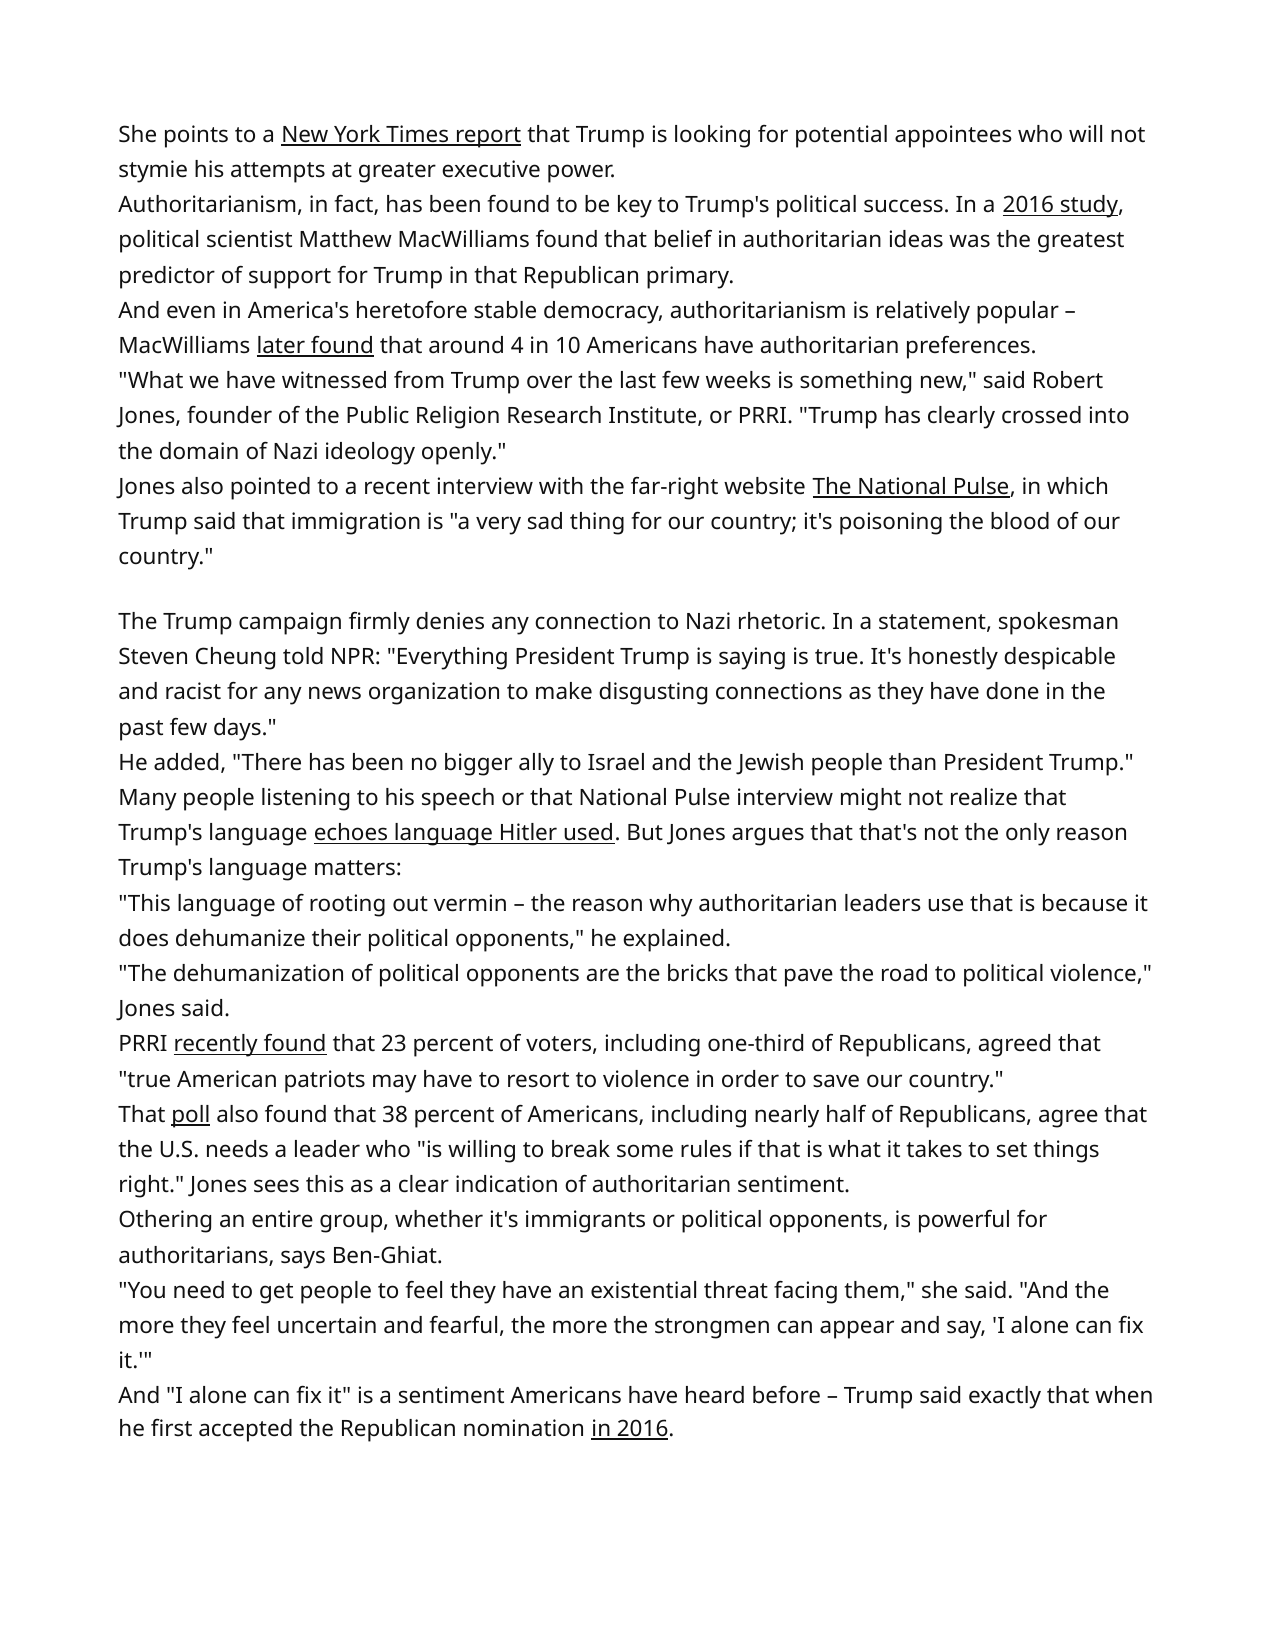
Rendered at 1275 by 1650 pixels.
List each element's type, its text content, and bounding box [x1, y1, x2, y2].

text That poll also found that 38 percent of Americans, including nearly half of Republicans, agree that the U.S. needs a leader who "is willing to break some rules if that is what it takes to set things right." Jones sees this as a clear indication of authoritarian sentiment. [118, 1098, 1157, 1199]
text "This language of rooting out vermin – the reason why authoritarian leaders use that is because it does dehumanize their political opponents," he explained. [118, 887, 1157, 953]
text He added, "There has been no bigger ally to Israel and the Jewish people than President Trump." [118, 746, 1157, 777]
text Jones also pointed to a recent interview with the far-right website The National Pulse, in which Trump said that immigration is "a very sad thing for our country; it's poisoning the blood of our country." [118, 470, 1157, 571]
text Authoritarianism, in fact, has been found to be key to Trump's political success. In a 2016 study, political scientist Matthew MacWilliams found that belief in authoritarian ideas was the greatest predictor of support for Trump in that Republican primary. [118, 188, 1157, 289]
text Many people listening to his speech or that National Pulse interview might not realize that Trump's language echoes language Hitler used. But Jones argues that that's not the only reason Trump's language matters: [118, 781, 1157, 882]
text Othering an entire group, whether it's immigrants or political opponents, is powerful for authoritarians, says Ben-Ghiat. [118, 1204, 1157, 1270]
text "The dehumanization of political opponents are the bricks that pave the road to political violence," Jones said. [118, 957, 1157, 1023]
text And even in America's heretofore stable democracy, authoritarianism is relatively popular – MacWilliams later found that around 4 in 10 Americans have authoritarian preferences. [118, 294, 1157, 360]
text "What we have witnessed from Trump over the last few weeks is something new," said Robert Jones, founder of the Public Religion Research Institute, or PRRI. "Trump has clearly crossed into the domain of Nazi ideology openly." [118, 364, 1157, 466]
text She points to a New York Times report that Trump is looking for potential appointees who will not stymie his attempts at greater executive power. [118, 118, 1157, 184]
text And "I alone can fix it" is a sentiment Americans have heard before – Trump said exactly that when he first accepted the Republican nomination in 2016. [118, 1380, 1157, 1443]
text "You need to get people to feel they have an existential threat facing them," she said. "And the more they feel uncertain and fearful, the more the strongmen can appear and say, 'I alone can fix it.'" [118, 1274, 1157, 1375]
text The Trump campaign firmly denies any connection to Nazi rhetoric. In a statement, spokesman Steven Cheung told NPR: "Everything President Trump is saying is true. It's honestly despicable and racist for any news organization to make disgusting connections as they have done in the past few days." [118, 605, 1157, 742]
text PRRI recently found that 23 percent of voters, including one-third of Republicans, agreed that "true American patriots may have to resort to violence in order to save our country." [118, 1028, 1157, 1094]
